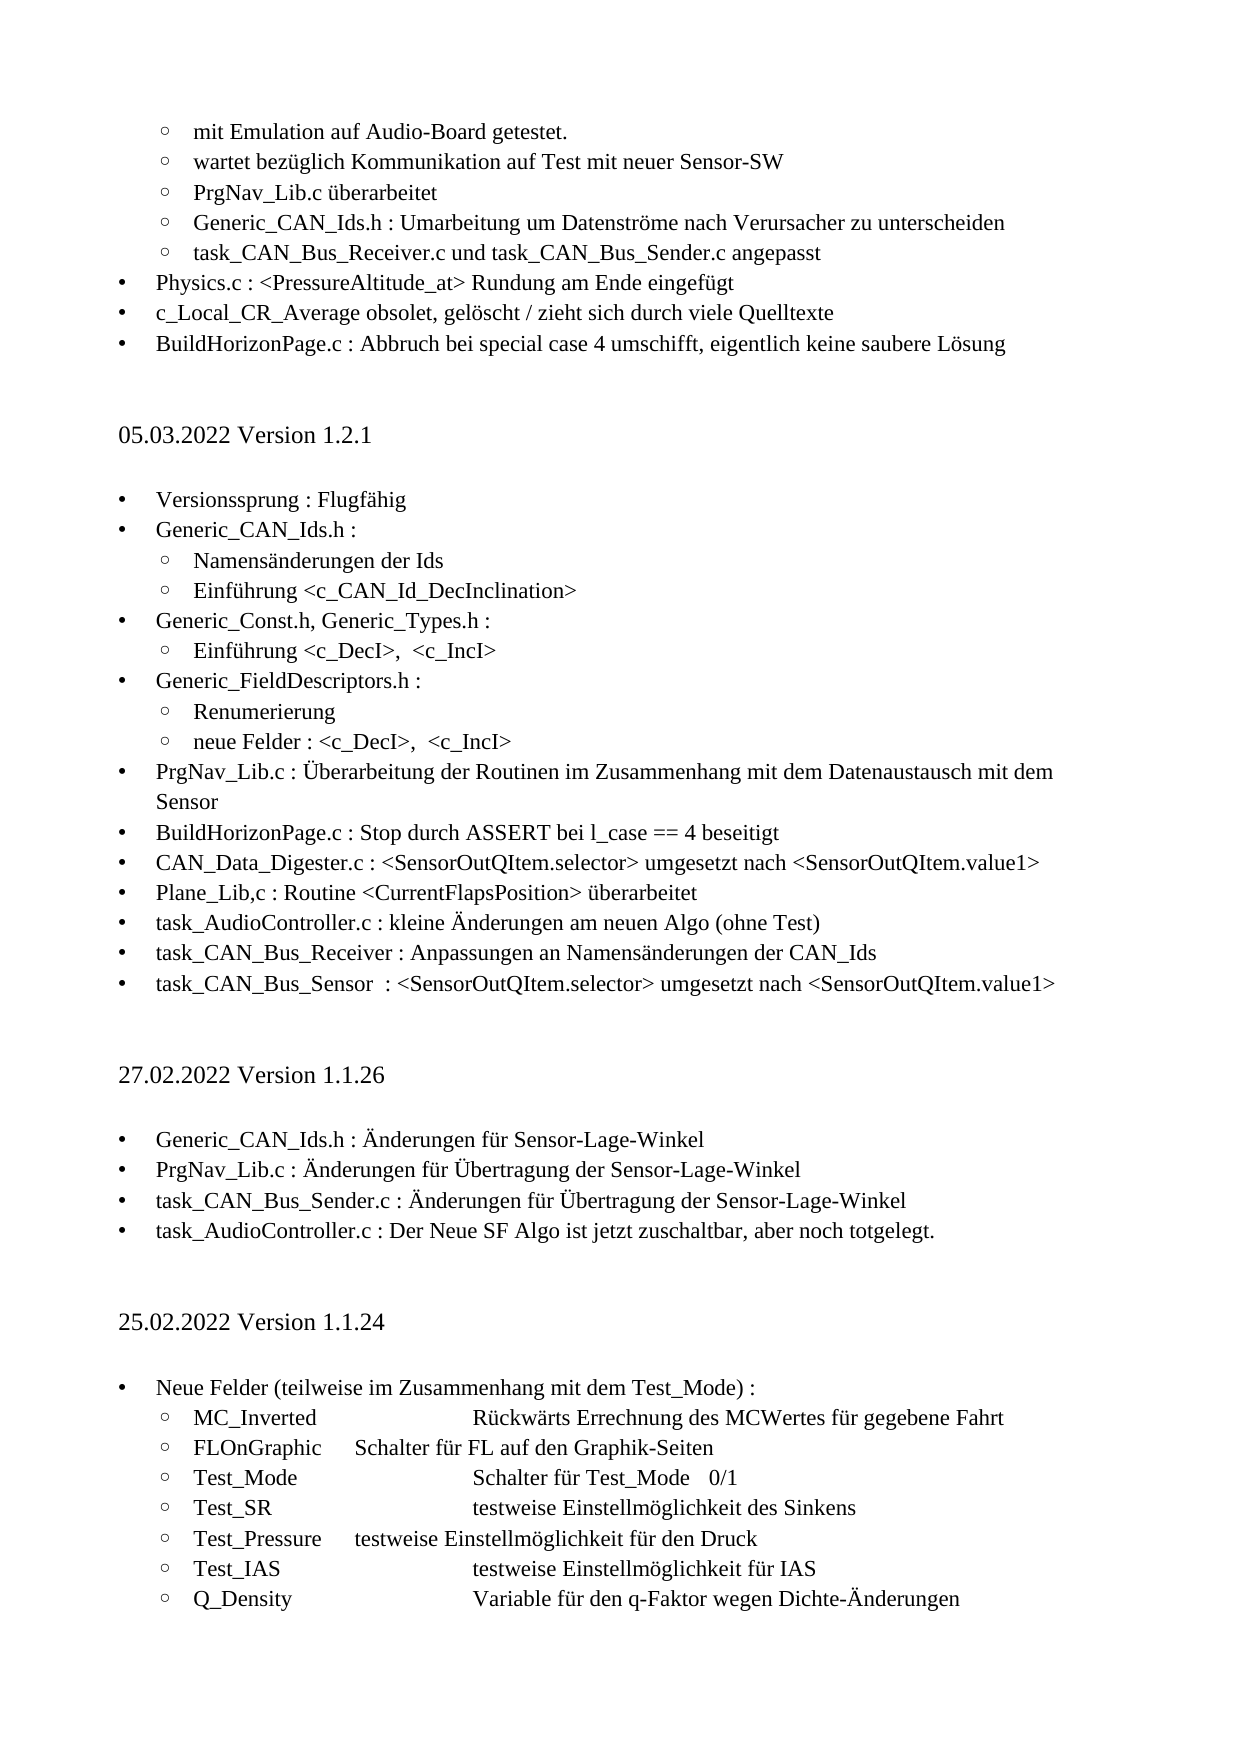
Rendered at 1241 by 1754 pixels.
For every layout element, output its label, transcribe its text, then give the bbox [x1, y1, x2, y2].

list c_Local_CR_Average obsolet, gelöscht / zieht sich durch viele Quelltexte [118, 299, 1122, 326]
list wartet bezüglich Kommunikation auf Test mit neuer Sensor-SW [156, 148, 1122, 175]
list Test_Mode Schalter für Test_Mode 0/1 [156, 1464, 1122, 1491]
list task_CAN_Bus_Receiver.c und task_CAN_Bus_Sender.c angepasst [156, 239, 1122, 265]
text 25.02.2022 Version 1.1.24 [118, 1307, 1122, 1336]
list Einführung <c_DecI>, <c_IncI> [156, 637, 1122, 664]
list Q_Density Variable für den q-Faktor wegen Dichte-Änderungen [156, 1585, 1122, 1611]
list task_CAN_Bus_Sender.c : Änderungen für Übertragung der Sensor-Lage-Winkel [118, 1187, 1122, 1213]
list neue Felder : <c_DecI>, <c_IncI> [156, 728, 1122, 754]
list Generic_Const.h, Generic_Types.h : [118, 607, 1122, 633]
list PrgNav_Lib.c : Überarbeitung der Routinen im Zusammenhang mit dem Datenaustausch mit dem Sensor [118, 758, 1122, 815]
list BuildHorizonPage.c : Stop durch ASSERT bei l_case == 4 beseitigt [118, 818, 1122, 845]
list Namensänderungen der Ids [156, 547, 1122, 573]
list FLOnGraphic Schalter für FL auf den Graphik-Seiten [156, 1434, 1122, 1460]
list task_CAN_Bus_Receiver : Anpassungen an Namensänderungen der CAN_Ids [118, 939, 1122, 966]
list Generic_CAN_Ids.h : Änderungen für Sensor-Lage-Winkel [118, 1126, 1122, 1153]
text 05.03.2022 Version 1.2.1 [118, 420, 1122, 449]
list CAN_Data_Digester.c : <SensorOutQItem.selector> umgesetzt nach <SensorOutQItem.value1> [118, 849, 1122, 875]
list task_AudioController.c : Der Neue SF Algo ist jetzt zuschaltbar, aber noch totgelegt. [118, 1217, 1122, 1243]
list Generic_FieldDescriptors.h : [118, 667, 1122, 694]
list task_AudioController.c : kleine Änderungen am neuen Algo (ohne Test) [118, 909, 1122, 936]
list Renumerierung [156, 698, 1122, 724]
list mit Emulation auf Audio-Board getestet. [156, 118, 1122, 144]
list Physics.c : <PressureAltitude_at> Rundung am Ende eingefügt [118, 269, 1122, 296]
list Test_IAS testweise Einstellmöglichkeit für IAS [156, 1555, 1122, 1581]
list Generic_CAN_Ids.h : Umarbeitung um Datenströme nach Verursacher zu unterscheiden [156, 209, 1122, 235]
list MC_Inverted Rückwärts Errechnung des MCWertes für gegebene Fahrt [156, 1404, 1122, 1430]
list PrgNav_Lib.c überarbeitet [156, 178, 1122, 205]
list Einführung <c_CAN_Id_DecInclination> [156, 577, 1122, 603]
list BuildHorizonPage.c : Abbruch bei special case 4 umschifft, eigentlich keine saubere Lösung [118, 329, 1122, 356]
list Test_SR testweise Einstellmöglichkeit des Sinkens [156, 1494, 1122, 1521]
list PrgNav_Lib.c : Änderungen für Übertragung der Sensor-Lage-Winkel [118, 1156, 1122, 1183]
text 27.02.2022 Version 1.1.26 [118, 1060, 1122, 1089]
list Versionssprung : Flugfähig [118, 486, 1122, 513]
list task_CAN_Bus_Sensor : <SensorOutQItem.selector> umgesetzt nach <SensorOutQItem.value1> [118, 969, 1122, 996]
list Test_Pressure testweise Einstellmöglichkeit für den Druck [156, 1524, 1122, 1551]
list Plane_Lib,c : Routine <CurrentFlapsPosition> überarbeitet [118, 879, 1122, 905]
list Generic_CAN_Ids.h : [118, 516, 1122, 543]
list Neue Felder (teilweise im Zusammenhang mit dem Test_Mode) : [118, 1373, 1122, 1400]
